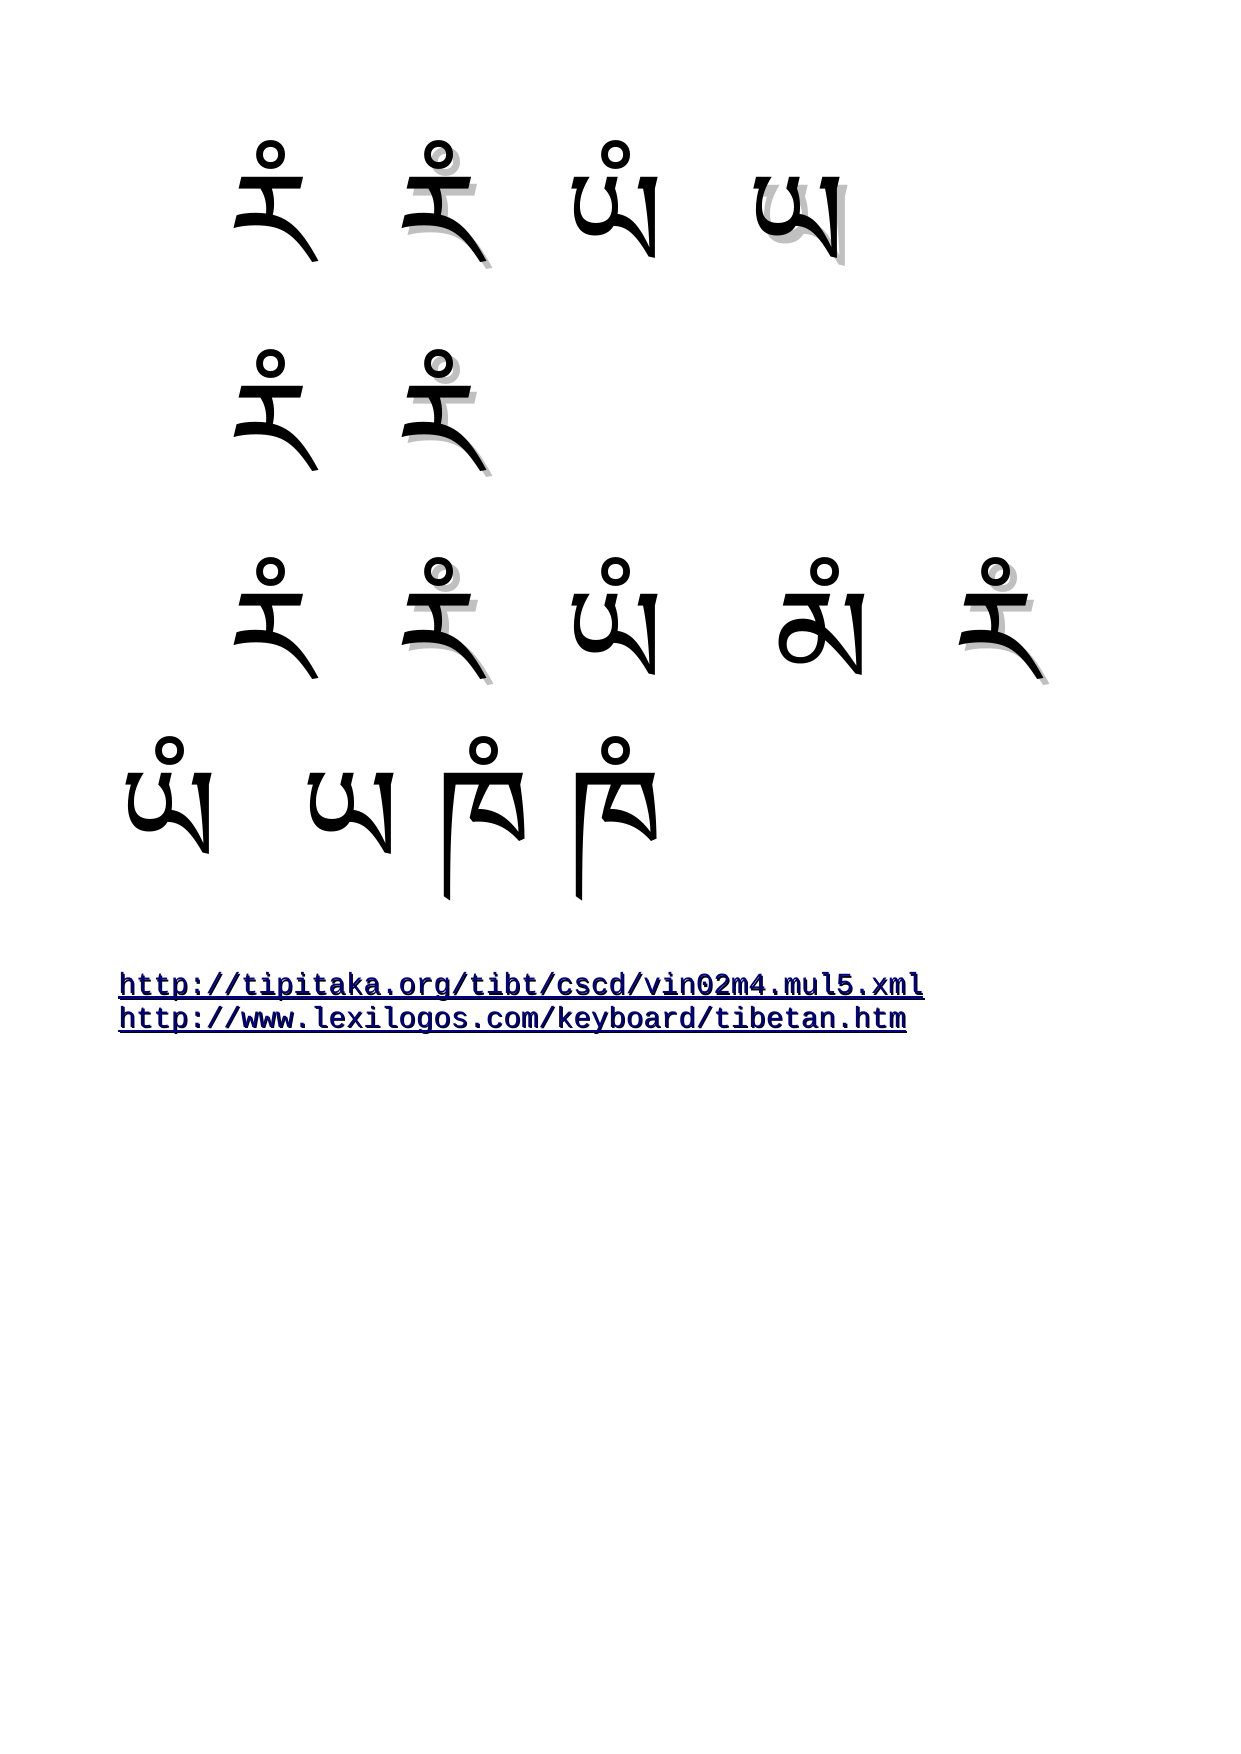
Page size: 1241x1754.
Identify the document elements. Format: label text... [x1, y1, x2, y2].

text རཾ རཾ ཡཾ ཡ [118, 118, 1122, 327]
text རཾ རཾ ཡཾ མཾ རཾ ཡཾ ཡ ཁཾ ཁཾ [118, 534, 1122, 922]
text http://tipitaka.org/tibt/cscd/vin02m4.mul5.xml [118, 970, 1122, 1003]
text རཾ རཾ ཡཾ [118, 327, 1122, 534]
text http://www.lexilogos.com/keyboard/tibetan.htm [118, 1003, 1122, 1036]
